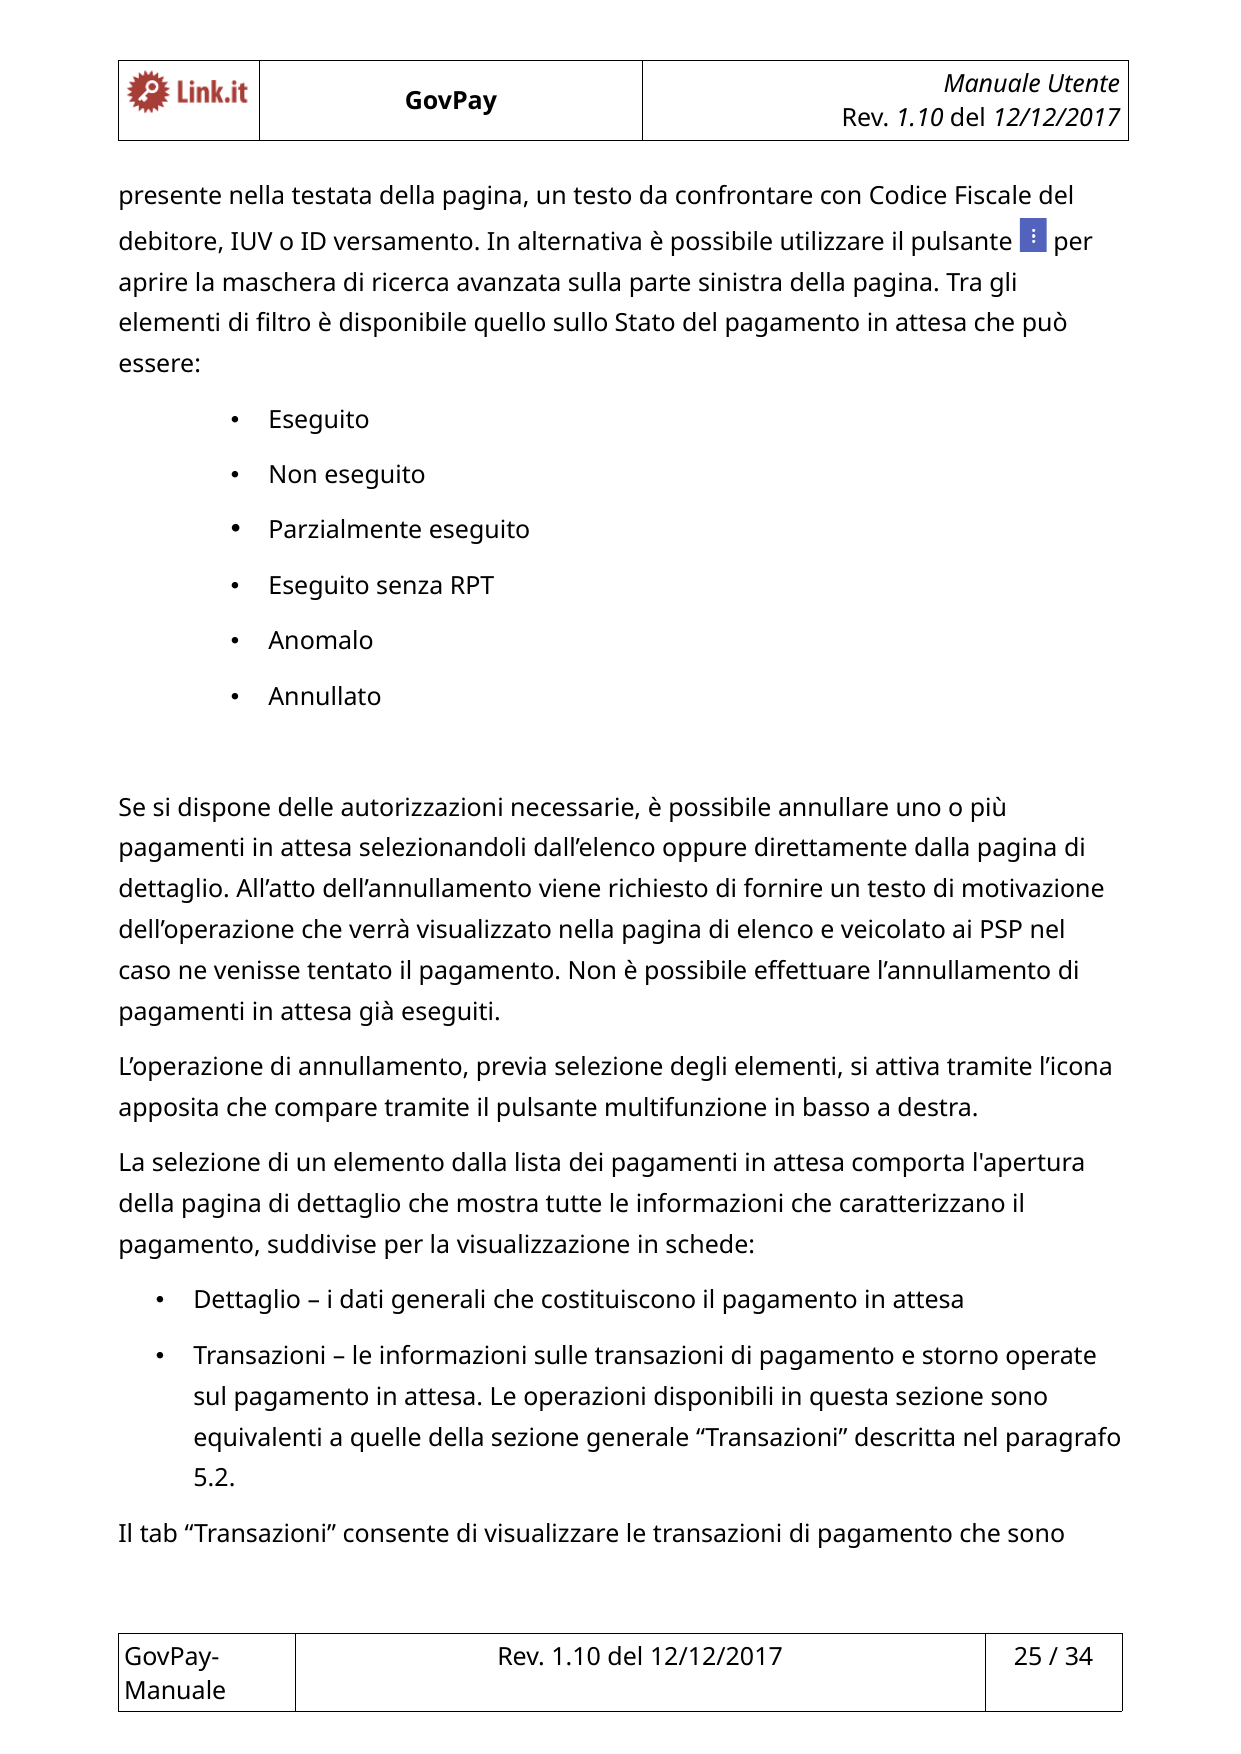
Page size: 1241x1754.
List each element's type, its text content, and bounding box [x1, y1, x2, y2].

text L’operazione di annullamento, previa selezione degli elementi, si attiva tramite l’icona apposita che compare tramite il pulsante multifunzione in basso a destra. [118, 1049, 1122, 1124]
list Anomalo [231, 623, 1122, 657]
text Il tab “Transazioni” consente di visualizzare le transazioni di pagamento che sono [118, 1516, 1122, 1549]
list Non eseguito [231, 457, 1122, 491]
list Eseguito [231, 401, 1122, 435]
list Annullato [231, 678, 1122, 712]
list Parzialmente eseguito [231, 512, 1122, 546]
picture [123, 65, 254, 119]
list Eseguito senza RPT [231, 568, 1122, 602]
text La selezione di un elemento dalla lista dei pagamenti in attesa comporta l'apertura della pagina di dettaglio che mostra tutte le informazioni che caratterizzano il pagamento, suddivise per la visualizzazione in schede: [118, 1145, 1122, 1261]
text Se si dispone delle autorizzazioni necessarie, è possibile annullare uno o più pagamenti in attesa selezionandoli dall’elenco oppure direttamente dalla pagina di dettaglio. All’atto dell’annullamento viene richiesto di fornire un testo di motivazione dell’operazione che verrà visualizzato nella pagina di elenco e veicolato ai PSP nel caso ne venisse tentato il pagamento. Non è possibile effettuare l’annullamento di pagamenti in attesa già eseguiti. [118, 789, 1122, 1027]
list Dettaglio – i dati generali che costituiscono il pagamento in attesa [156, 1282, 1122, 1316]
picture [1019, 218, 1047, 252]
text presente nella testata della pagina, un testo da confrontare con Codice Fiscale del debitore, IUV o ID versamento. In alternativa è possibile utilizzare il pulsante per aprire la maschera di ricerca avanzata sulla parte sinistra della pagina. Tra gli elementi di filtro è disponibile quello sullo Stato del pagamento in attesa che può essere: [118, 178, 1122, 380]
list Transazioni – le informazioni sulle transazioni di pagamento e storno operate sul pagamento in attesa. Le operazioni disponibili in questa sezione sono equivalenti a quelle della sezione generale “Transazioni” descritta nel paragrafo 5.2. [156, 1338, 1122, 1494]
